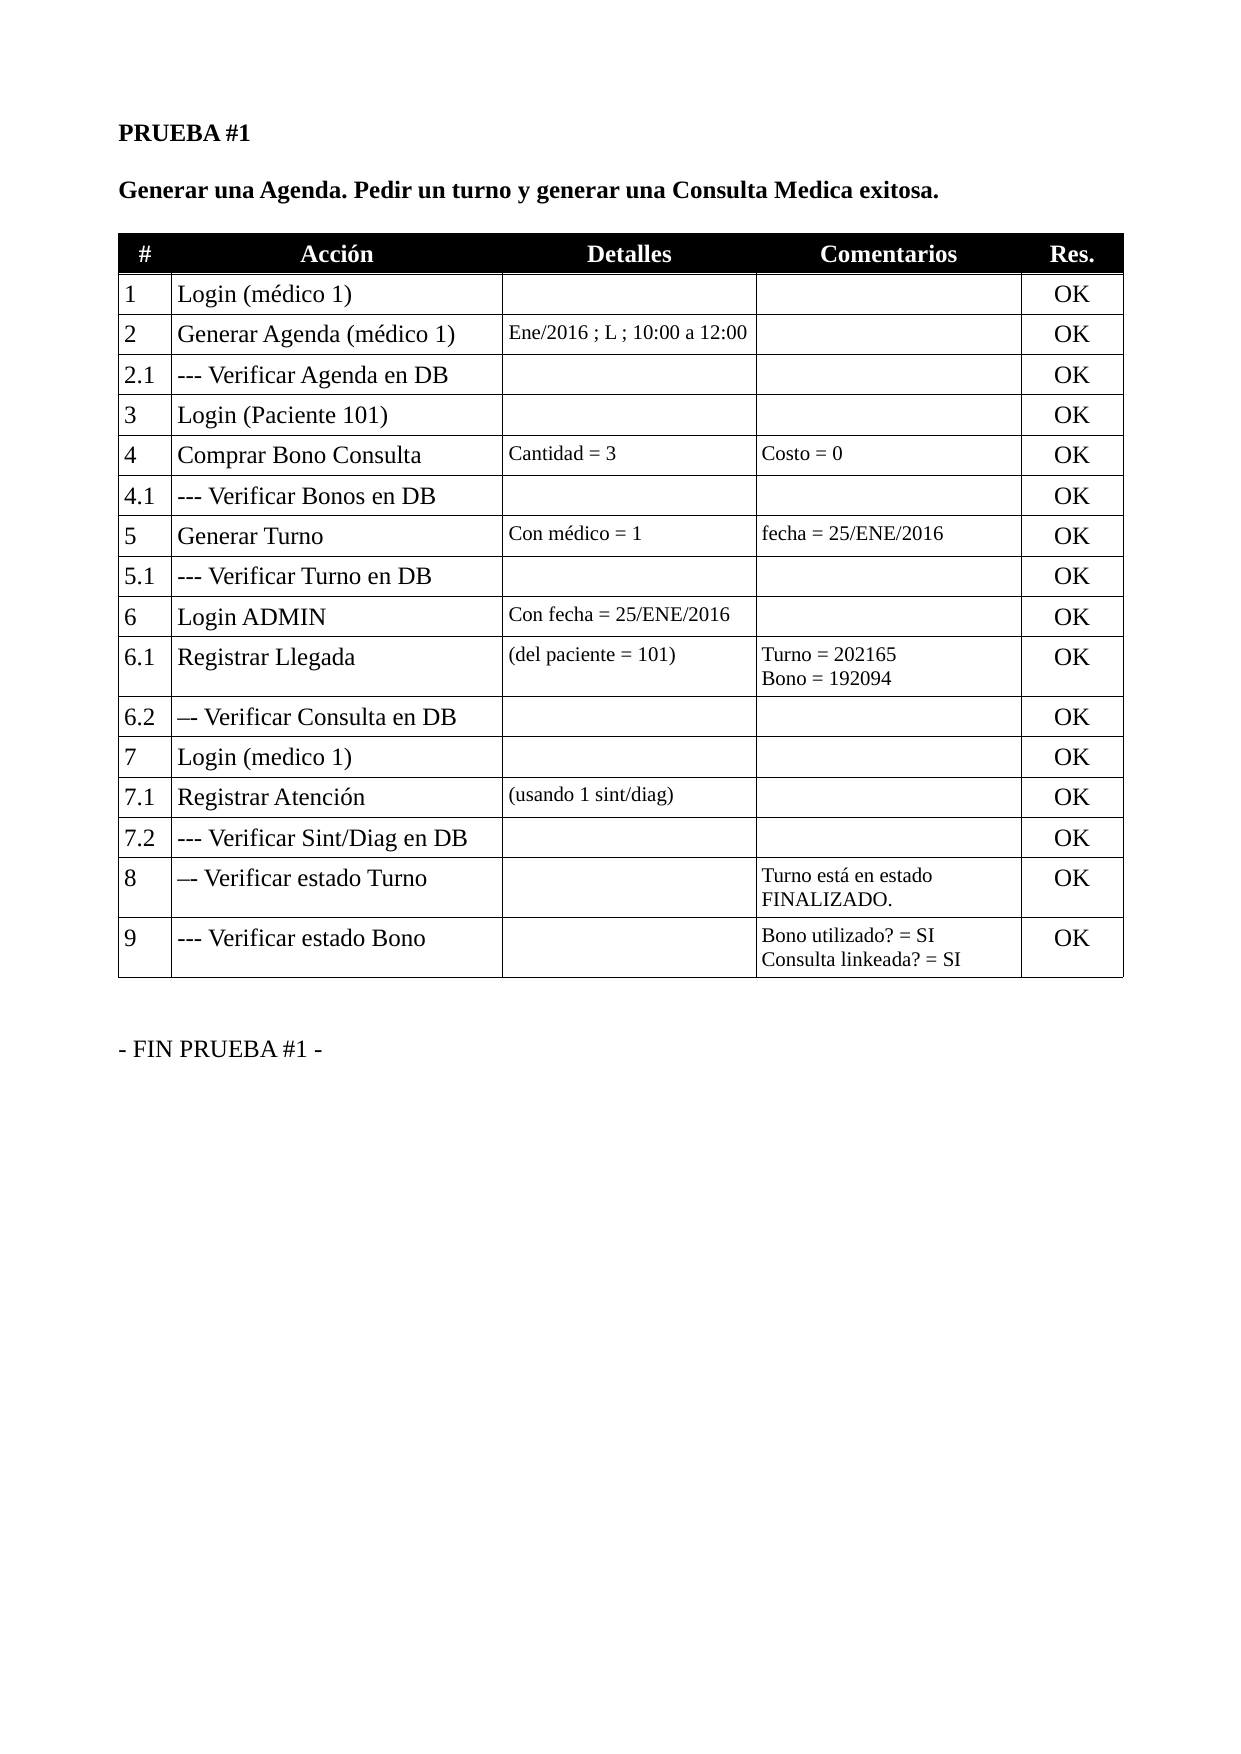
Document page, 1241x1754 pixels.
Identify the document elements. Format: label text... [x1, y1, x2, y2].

table_cell Con fecha = 25/ENE/2016 [503, 597, 756, 636]
table_cell Login (médico 1) [172, 275, 502, 314]
table_cell [757, 697, 1021, 736]
table_cell Login (Paciente 101) [172, 395, 502, 435]
table_cell OK [1022, 355, 1123, 394]
table_cell [503, 557, 756, 596]
table_cell Cantidad = 3 [503, 436, 756, 475]
table_cell OK [1022, 858, 1123, 917]
table_header Detalles [503, 234, 756, 273]
table_cell OK [1022, 315, 1123, 354]
table_cell (del paciente = 101) [503, 637, 756, 696]
table_cell --- Verificar estado Bono [172, 918, 502, 977]
table_cell OK [1022, 436, 1123, 475]
table_cell Comprar Bono Consulta [172, 436, 502, 475]
table_cell Generar Agenda (médico 1) [172, 315, 502, 354]
table_cell OK [1022, 818, 1123, 857]
table_header Comentarios [757, 234, 1021, 273]
table_cell Login (medico 1) [172, 737, 502, 777]
table_cell 1 [119, 275, 171, 314]
text - FIN PRUEBA #1 - [118, 1034, 1122, 1063]
table_cell 2 [119, 315, 171, 354]
table_cell [757, 818, 1021, 857]
table_cell Con médico = 1 [503, 516, 756, 556]
table_cell 7.1 [119, 778, 171, 817]
table_cell [503, 476, 756, 515]
table_cell 7 [119, 737, 171, 777]
table_cell 6.2 [119, 697, 171, 736]
table_cell Costo = 0 [757, 436, 1021, 475]
table_cell Turno = 202165 Bono = 192094 [757, 637, 1021, 696]
table_cell 4 [119, 436, 171, 475]
table_cell –- Verificar estado Turno [172, 858, 502, 917]
table_cell OK [1022, 778, 1123, 817]
table_cell 9 [119, 918, 171, 977]
table_cell (usando 1 sint/diag) [503, 778, 756, 817]
table_cell Registrar Atención [172, 778, 502, 817]
table_cell OK [1022, 395, 1123, 435]
table_cell Bono utilizado? = SI Consulta linkeada? = SI [757, 918, 1021, 977]
table_cell –- Verificar Consulta en DB [172, 697, 502, 736]
table_cell 6.1 [119, 637, 171, 696]
table_cell [503, 858, 756, 917]
table_cell OK [1022, 597, 1123, 636]
table_cell [503, 275, 756, 314]
table_cell [757, 275, 1021, 314]
table_cell --- Verificar Agenda en DB [172, 355, 502, 394]
table_cell [757, 315, 1021, 354]
table_cell --- Verificar Bonos en DB [172, 476, 502, 515]
table_cell [757, 737, 1021, 777]
table_cell 3 [119, 395, 171, 435]
table_cell OK [1022, 737, 1123, 777]
table_cell 5 [119, 516, 171, 556]
text PRUEBA #1 [118, 118, 1122, 147]
table_header Res. [1022, 234, 1123, 273]
table_cell [757, 355, 1021, 394]
table_cell [503, 818, 756, 857]
table_header # [119, 234, 171, 273]
table_cell 4.1 [119, 476, 171, 515]
table_cell [503, 737, 756, 777]
table_cell 6 [119, 597, 171, 636]
table_cell --- Verificar Sint/Diag en DB [172, 818, 502, 857]
table_cell 7.2 [119, 818, 171, 857]
table_cell [757, 597, 1021, 636]
table_cell [503, 918, 756, 977]
table_cell Turno está en estado FINALIZADO. [757, 858, 1021, 917]
table_cell OK [1022, 476, 1123, 515]
table_cell [757, 557, 1021, 596]
table_cell Registrar Llegada [172, 637, 502, 696]
table_cell OK [1022, 918, 1123, 977]
table_cell 2.1 [119, 355, 171, 394]
text Generar una Agenda. Pedir un turno y generar una Consulta Medica exitosa. [118, 176, 1122, 204]
table_cell [757, 778, 1021, 817]
table_cell [757, 476, 1021, 515]
table_cell --- Verificar Turno en DB [172, 557, 502, 596]
table_header Acción [172, 234, 502, 273]
table_cell fecha = 25/ENE/2016 [757, 516, 1021, 556]
table_cell Ene/2016 ; L ; 10:00 a 12:00 [503, 315, 756, 354]
table_cell OK [1022, 557, 1123, 596]
table_cell OK [1022, 697, 1123, 736]
table_cell [503, 355, 756, 394]
table_cell 5.1 [119, 557, 171, 596]
table_cell OK [1022, 637, 1123, 696]
table_cell 8 [119, 858, 171, 917]
table_cell OK [1022, 516, 1123, 556]
table_cell OK [1022, 275, 1123, 314]
table_cell [503, 697, 756, 736]
table_cell Login ADMIN [172, 597, 502, 636]
table_cell [503, 395, 756, 435]
table_cell [757, 395, 1021, 435]
table_cell Generar Turno [172, 516, 502, 556]
